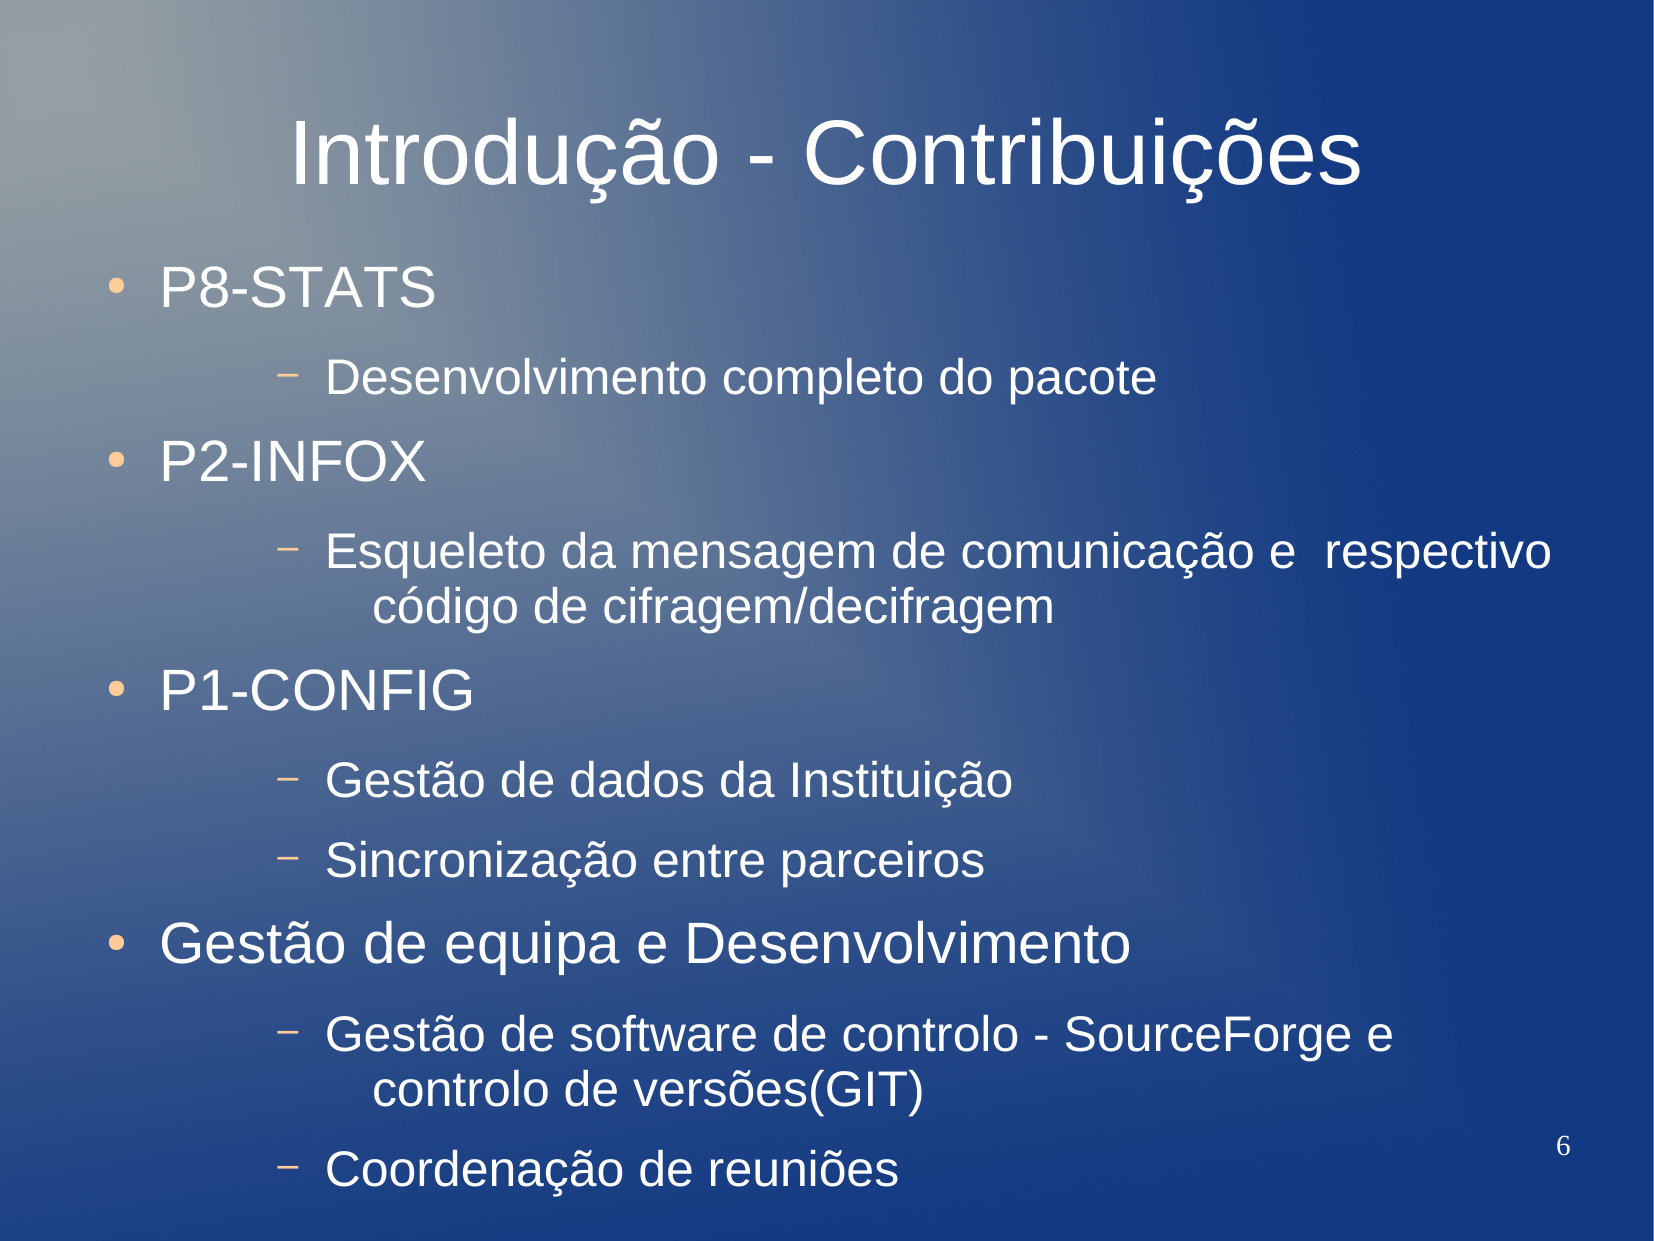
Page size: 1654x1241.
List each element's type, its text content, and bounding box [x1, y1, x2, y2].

list P8-STATS Desenvolvimento completo do pacote P2-INFOX Esqueleto da mensagem de comunicação e respectivo código de cifragem/decifragem P1-CONFIG Gestão de dados da Instituição Sincronização entre parceiros Gestão de equipa e Desenvolvimento Gestão de software de controlo - SourceForge e controlo de versões(GIT) Coordenação de reuniões [88, 254, 1577, 1197]
picture [0, 0, 1654, 1241]
title Introdução - Contribuições [82, 49, 1571, 257]
